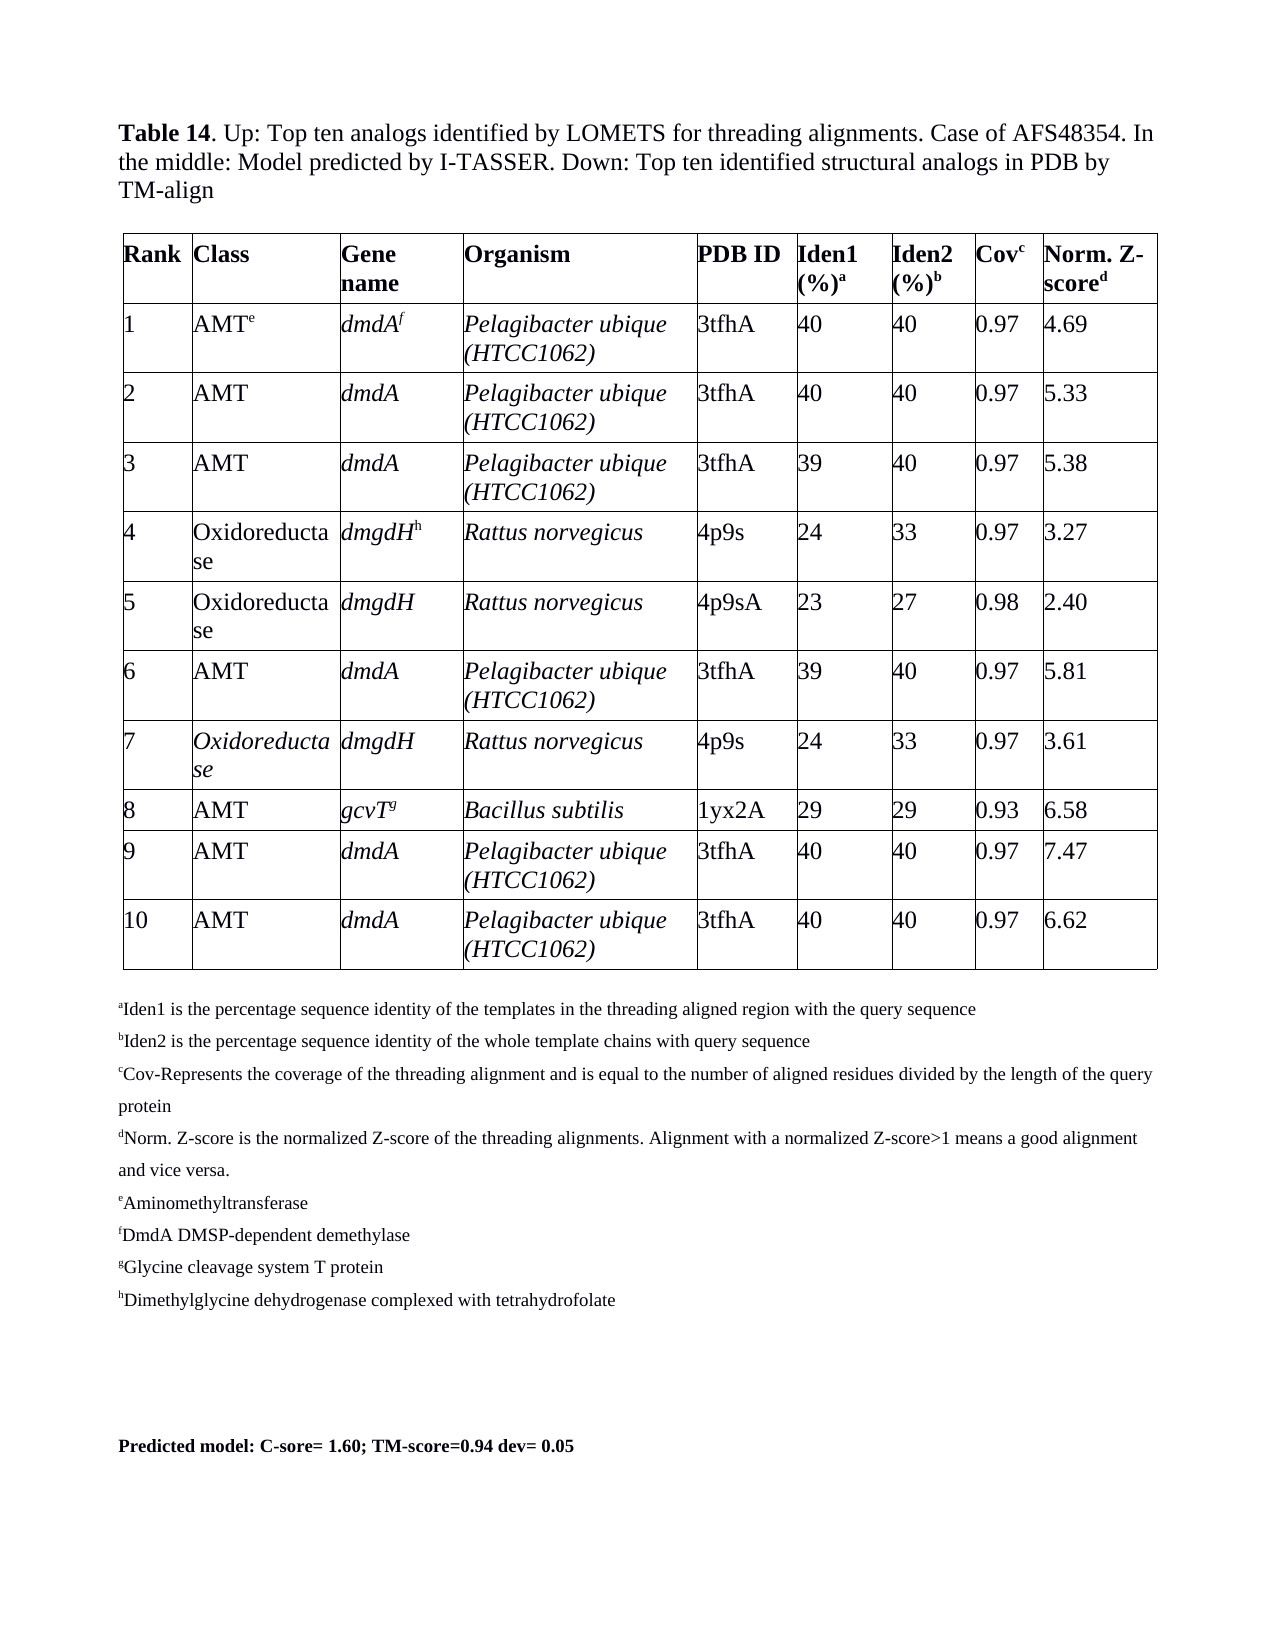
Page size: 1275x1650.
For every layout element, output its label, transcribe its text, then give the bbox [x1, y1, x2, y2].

table_cell AMT [193, 790, 340, 830]
table_cell AMT [193, 900, 340, 969]
text Predicted model: C-sore= 1.60; TM-score=0.94 dev= 0.05 [118, 1435, 1157, 1457]
table_cell Oxidoreductase [193, 582, 340, 650]
table_cell 7 [124, 721, 192, 789]
table_cell Rattus norvegicus [464, 512, 697, 581]
table_cell AMT [193, 373, 340, 442]
table_cell 29 [893, 790, 975, 830]
table_cell AMTe [193, 304, 340, 372]
table_cell 5.33 [1044, 373, 1157, 442]
table_cell 29 [798, 790, 892, 830]
table_cell 3.61 [1044, 721, 1157, 789]
table_cell dmgdHh [341, 512, 463, 581]
text Table 14. Up: Top ten analogs identified by LOMETS for threading alignments. Case of AFS48354. In the middle: Model predicted by I-TASSER. Down: Top ten identified structural analogs in PDB by TM-align [118, 118, 1157, 204]
table_cell 40 [893, 373, 975, 442]
table_cell 23 [798, 582, 892, 650]
table_cell 0.97 [976, 443, 1043, 511]
table_cell 40 [798, 831, 892, 899]
table_cell 39 [798, 443, 892, 511]
table_cell Pelagibacter ubique (HTCC1062) [464, 900, 697, 969]
table_cell AMT [193, 443, 340, 511]
table_cell 4p9s [698, 512, 797, 581]
table_cell Bacillus subtilis [464, 790, 697, 830]
table_cell dmgdH [341, 721, 463, 789]
table_cell 3 [124, 443, 192, 511]
table_cell 4 [124, 512, 192, 581]
table_cell 40 [893, 831, 975, 899]
table_cell dmdAf [341, 304, 463, 372]
table_cell Pelagibacter ubique (HTCC1062) [464, 373, 697, 442]
table_cell 40 [798, 304, 892, 372]
table_cell 10 [124, 900, 192, 969]
table_cell 4p9sA [698, 582, 797, 650]
table_cell 1 [124, 304, 192, 372]
table_cell 9 [124, 831, 192, 899]
table_cell dmgdH [341, 582, 463, 650]
text gGlycine cleavage system T protein [118, 1256, 1157, 1278]
table_cell 0.97 [976, 900, 1043, 969]
table_cell 0.97 [976, 512, 1043, 581]
table_cell Rattus norvegicus [464, 721, 697, 789]
table_header Organism [464, 234, 697, 303]
table_cell 6 [124, 651, 192, 719]
table_cell 5.38 [1044, 443, 1157, 511]
table_header Class [193, 234, 340, 303]
table_cell 3.27 [1044, 512, 1157, 581]
table_cell 0.93 [976, 790, 1043, 830]
table_cell 27 [893, 582, 975, 650]
table_cell 0.98 [976, 582, 1043, 650]
table_cell 24 [798, 512, 892, 581]
text eAminomethyltransferase [118, 1192, 1157, 1213]
table_cell 5.81 [1044, 651, 1157, 719]
table_cell dmdA [341, 900, 463, 969]
table_cell 0.97 [976, 831, 1043, 899]
text bIden2 is the percentage sequence identity of the whole template chains with query sequence [118, 1030, 1157, 1052]
table_cell 0.97 [976, 304, 1043, 372]
table_cell 40 [798, 373, 892, 442]
table_cell 2.40 [1044, 582, 1157, 650]
table_cell gcvTg [341, 790, 463, 830]
table_cell 3tfhA [698, 651, 797, 719]
table_header Norm. Z-scored [1044, 234, 1157, 303]
table_cell 40 [893, 651, 975, 719]
text dNorm. Z-score is the normalized Z-score of the threading alignments. Alignment with a normalized Z-score>1 means a good alignment and vice versa. [118, 1127, 1157, 1181]
table_cell Oxidoreductase [193, 512, 340, 581]
table_cell dmdA [341, 831, 463, 899]
table_cell Pelagibacter ubique (HTCC1062) [464, 304, 697, 372]
table_cell 3tfhA [698, 304, 797, 372]
table_cell dmdA [341, 373, 463, 442]
table_cell Oxidoreductase [193, 721, 340, 789]
table_cell Pelagibacter ubique (HTCC1062) [464, 443, 697, 511]
table_cell dmdA [341, 651, 463, 719]
table_cell 6.58 [1044, 790, 1157, 830]
text aIden1 is the percentage sequence identity of the templates in the threading aligned region with the query sequence [118, 998, 1157, 1019]
table_cell 8 [124, 790, 192, 830]
table_cell 3tfhA [698, 900, 797, 969]
table_cell 40 [798, 900, 892, 969]
table_cell 40 [893, 900, 975, 969]
table_header Iden1 (%)a [798, 234, 892, 303]
table_cell 39 [798, 651, 892, 719]
table_cell 33 [893, 512, 975, 581]
table_cell 3tfhA [698, 373, 797, 442]
table_header Covc [976, 234, 1043, 303]
table_cell 6.62 [1044, 900, 1157, 969]
table_cell 0.97 [976, 373, 1043, 442]
text cCov-Represents the coverage of the threading alignment and is equal to the number of aligned residues divided by the length of the query protein [118, 1062, 1157, 1116]
table_cell dmdA [341, 443, 463, 511]
table_cell 40 [893, 304, 975, 372]
table_cell Pelagibacter ubique (HTCC1062) [464, 831, 697, 899]
table_cell 0.97 [976, 721, 1043, 789]
table_cell Pelagibacter ubique (HTCC1062) [464, 651, 697, 719]
table_cell 3tfhA [698, 831, 797, 899]
table_cell 4p9s [698, 721, 797, 789]
table_cell 40 [893, 443, 975, 511]
table_header PDB ID [698, 234, 797, 303]
table_cell AMT [193, 831, 340, 899]
table_cell 5 [124, 582, 192, 650]
table_cell 0.97 [976, 651, 1043, 719]
table_cell 4.69 [1044, 304, 1157, 372]
table_cell 7.47 [1044, 831, 1157, 899]
text hDimethylglycine dehydrogenase complexed with tetrahydrofolate [118, 1288, 1157, 1310]
table_header Iden2 (%)b [893, 234, 975, 303]
table_header Gene name [341, 234, 463, 303]
text fDmdA DMSP-dependent demethylase [118, 1224, 1157, 1246]
table_cell Rattus norvegicus [464, 582, 697, 650]
table_cell 2 [124, 373, 192, 442]
table_cell 3tfhA [698, 443, 797, 511]
table_cell 1yx2A [698, 790, 797, 830]
table_cell 24 [798, 721, 892, 789]
table_cell AMT [193, 651, 340, 719]
table_header Rank [124, 234, 192, 303]
table_cell 33 [893, 721, 975, 789]
